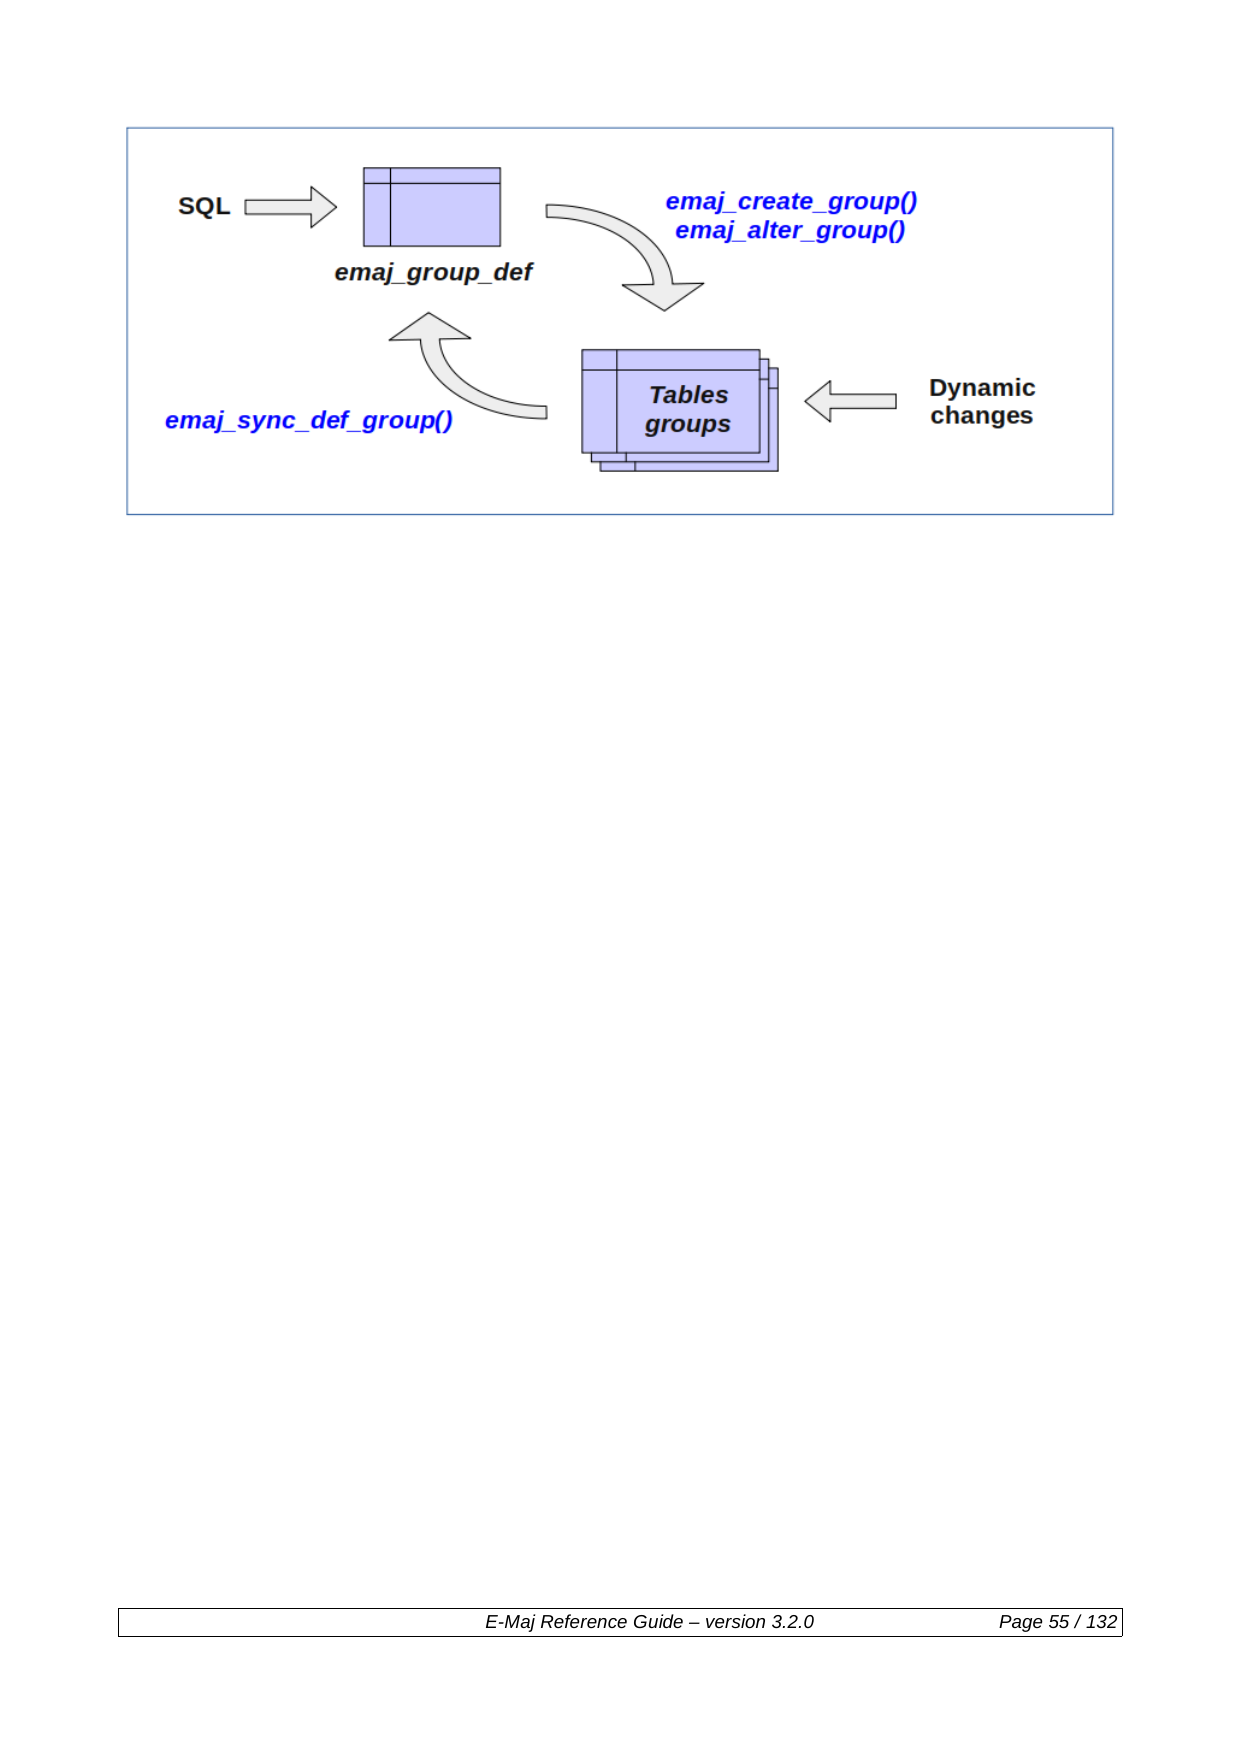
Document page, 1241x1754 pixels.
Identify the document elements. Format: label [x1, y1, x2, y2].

picture [118, 118, 1123, 526]
